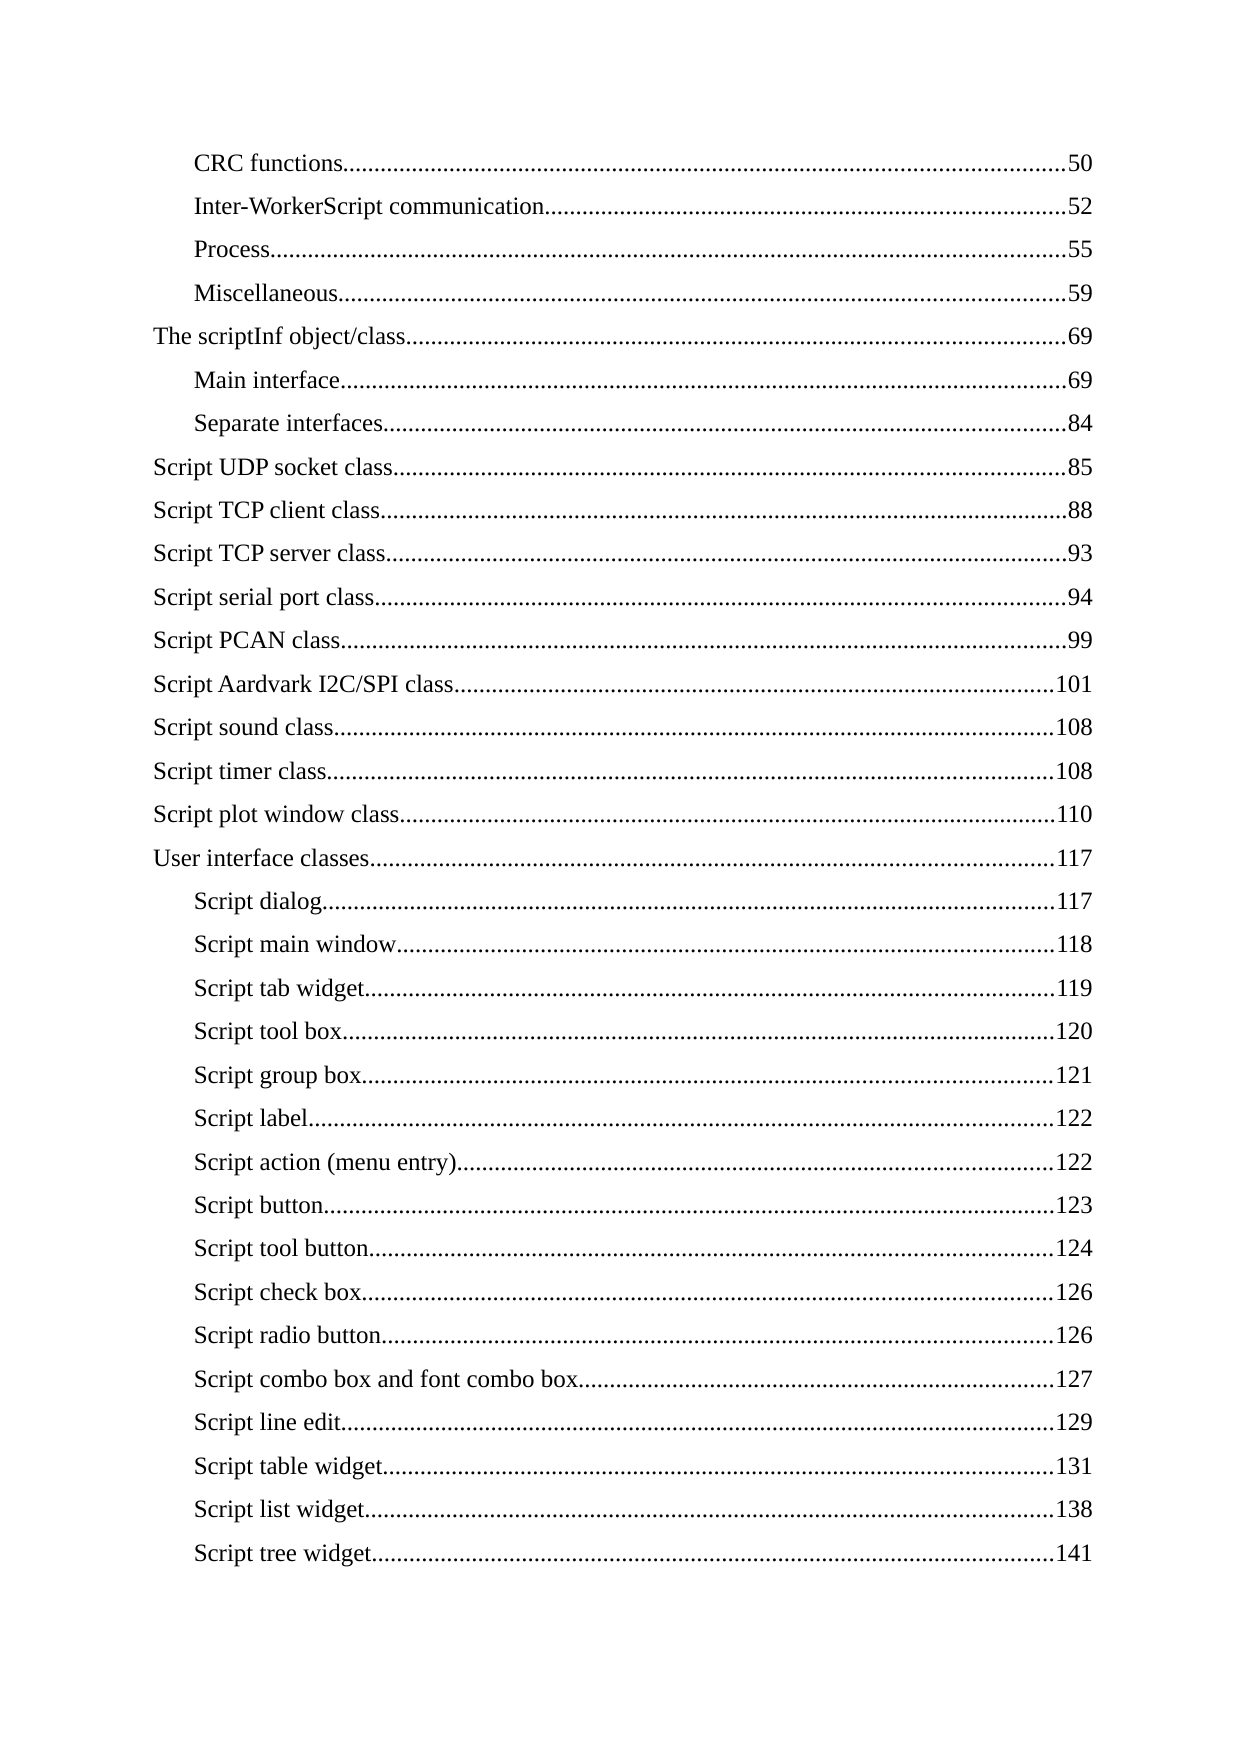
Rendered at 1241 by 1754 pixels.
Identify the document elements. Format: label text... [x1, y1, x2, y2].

text CRC functions 50 [193, 148, 1093, 176]
text Script tab widget 119 [193, 973, 1093, 1002]
text Script button 123 [193, 1190, 1093, 1219]
text Miscellaneous 59 [193, 278, 1093, 307]
text Separate interfaces 84 [193, 408, 1093, 437]
text Script tool box 120 [193, 1016, 1093, 1045]
text Script tree widget 141 [193, 1538, 1093, 1566]
text Script list widget 138 [193, 1494, 1093, 1523]
text Script group box 121 [193, 1060, 1093, 1088]
text Script label 122 [193, 1103, 1093, 1132]
text Inter-WorkerScript communication 52 [193, 191, 1093, 220]
text The scriptInf object/class 69 [153, 321, 1093, 350]
text Script plot window class 110 [153, 799, 1093, 828]
text Script Aardvark I2C/SPI class 101 [153, 669, 1093, 698]
text Script radio button 126 [193, 1320, 1093, 1349]
text Script TCP client class 88 [153, 495, 1093, 524]
text Script line edit 129 [193, 1407, 1093, 1436]
text Script table widget 131 [193, 1451, 1093, 1479]
text Script main window 118 [193, 929, 1093, 958]
text Script check box 126 [193, 1277, 1093, 1306]
text Script timer class 108 [153, 756, 1093, 784]
text Script action (menu entry) 122 [193, 1147, 1093, 1175]
text Main interface 69 [193, 365, 1093, 393]
text Script TCP server class 93 [153, 538, 1093, 567]
text User interface classes 117 [153, 843, 1093, 871]
text Script PCAN class 99 [153, 625, 1093, 654]
text Script combo box and font combo box 127 [193, 1364, 1093, 1393]
text Script serial port class 94 [153, 582, 1093, 611]
text Script sound class 108 [153, 712, 1093, 741]
text Script dialog 117 [193, 886, 1093, 915]
text Script UDP socket class 85 [153, 452, 1093, 480]
text Script tool button 124 [193, 1233, 1093, 1262]
text Process 55 [193, 234, 1093, 263]
